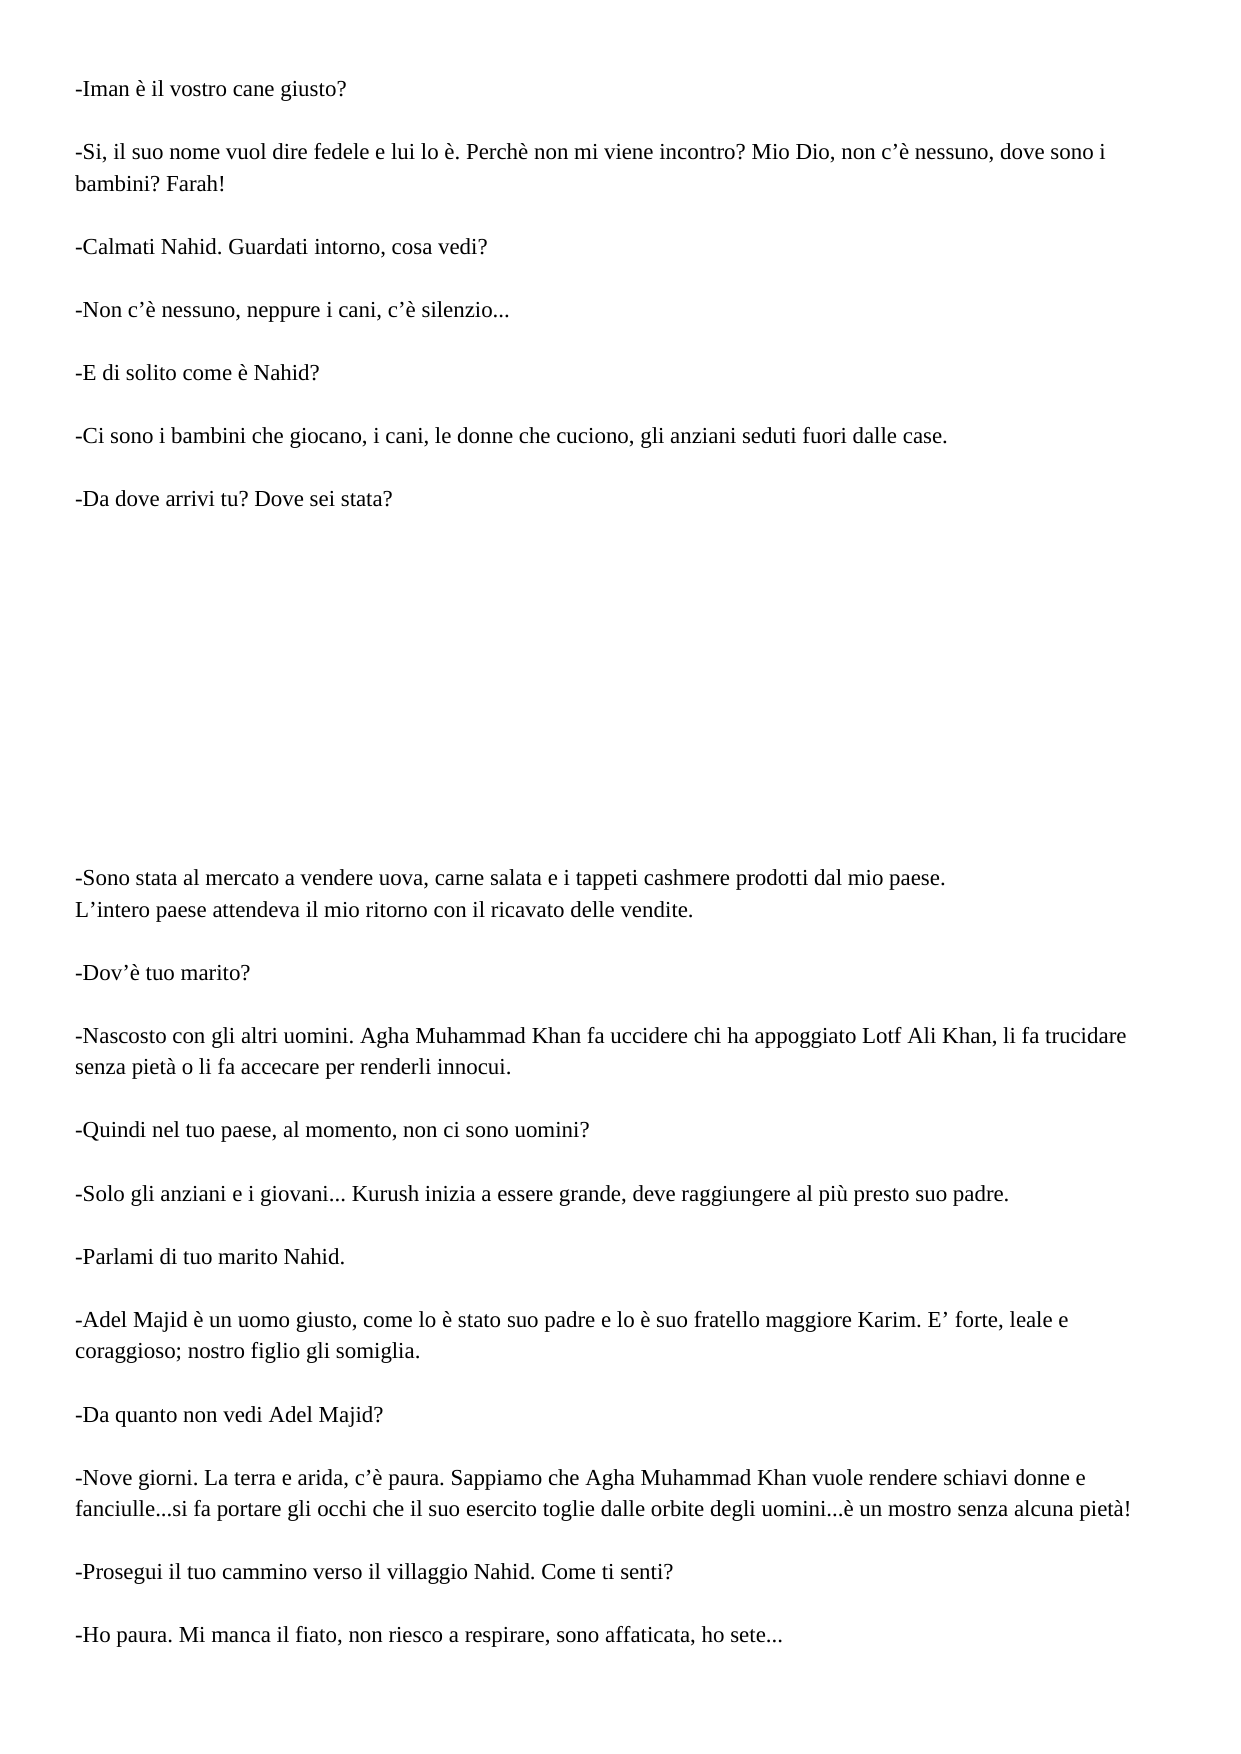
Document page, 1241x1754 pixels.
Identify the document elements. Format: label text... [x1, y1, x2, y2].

text -E di solito come è Nahid? [75, 359, 1165, 385]
text -Da dove arrivi tu? Dove sei stata? [75, 485, 1165, 512]
text -Prosegui il tuo cammino verso il villaggio Nahid. Come ti senti? [75, 1558, 1165, 1585]
text L’intero paese attendeva il mio ritorno con il ricavato delle vendite. [75, 896, 1165, 922]
text -Non c’è nessuno, neppure i cani, c’è silenzio... [75, 296, 1165, 322]
text -Si, il suo nome vuol dire fedele e lui lo è. Perchè non mi viene incontro? Mio Dio, non c’è nessuno, dove sono i bambini? Farah! [75, 138, 1165, 196]
text -Ci sono i bambini che giocano, i cani, le donne che cuciono, gli anziani seduti fuori dalle case. [75, 422, 1165, 448]
text -Calmati Nahid. Guardati intorno, cosa vedi? [75, 233, 1165, 259]
text -Parlami di tuo marito Nahid. [75, 1243, 1165, 1269]
text -Ho paura. Mi manca il fiato, non riesco a respirare, sono affaticata, ho sete... [75, 1622, 1165, 1648]
text -Solo gli anziani e i giovani... Kurush inizia a essere grande, deve raggiungere al più presto suo padre. [75, 1180, 1165, 1206]
text -Iman è il vostro cane giusto? [75, 75, 1165, 101]
text -Quindi nel tuo paese, al momento, non ci sono uomini? [75, 1117, 1165, 1143]
text -Adel Majid è un uomo giusto, come lo è stato suo padre e lo è suo fratello maggiore Karim. E’ forte, leale e coraggioso; nostro figlio gli somiglia. [75, 1306, 1165, 1364]
text -Dov’è tuo marito? [75, 959, 1165, 985]
text -Nascosto con gli altri uomini. Agha Muhammad Khan fa uccidere chi ha appoggiato Lotf Ali Khan, li fa trucidare senza pietà o li fa accecare per renderli innocui. [75, 1022, 1165, 1080]
text -Nove giorni. La terra e arida, c’è paura. Sappiamo che Agha Muhammad Khan vuole rendere schiavi donne e fanciulle...si fa portare gli occhi che il suo esercito toglie dalle orbite degli uomini...è un mostro senza alcuna pietà! [75, 1464, 1165, 1522]
text -Sono stata al mercato a vendere uova, carne salata e i tappeti cashmere prodotti dal mio paese. [75, 864, 1165, 890]
text -Da quanto non vedi Adel Majid? [75, 1401, 1165, 1427]
